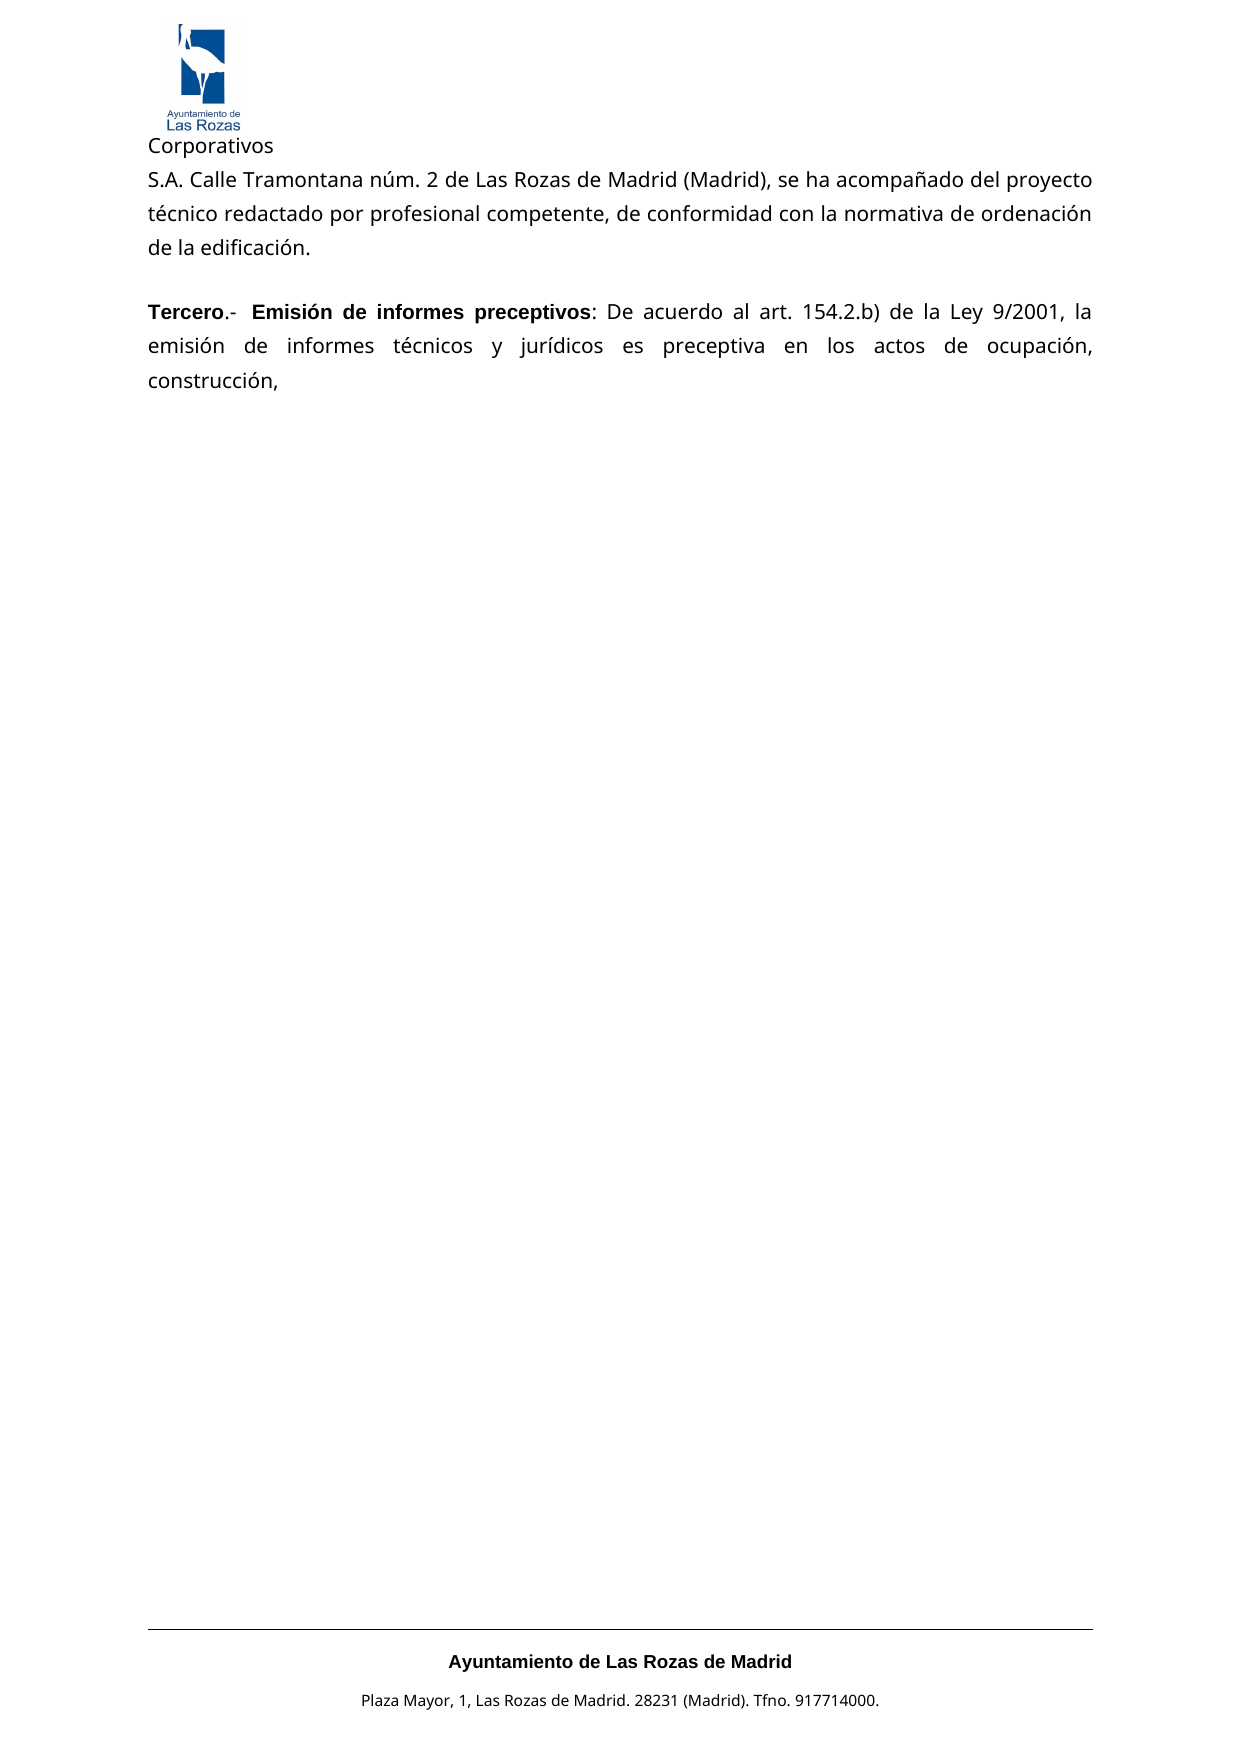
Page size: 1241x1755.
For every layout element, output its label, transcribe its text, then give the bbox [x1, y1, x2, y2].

text Corporativos [148, 131, 1093, 160]
text S.A. Calle Tramontana núm. 2 de Las Rozas de Madrid (Madrid), se ha acompañado del proyecto técnico redactado por profesional competente, de conformidad con la normativa de ordenación de la edificación. [148, 165, 1093, 262]
text Tercero.- Emisión de informes preceptivos: De acuerdo al art. 154.2.b) de la Ley 9/2001, la emisión de informes técnicos y jurídicos es preceptiva en los actos de ocupación, construcción, [148, 297, 1093, 395]
